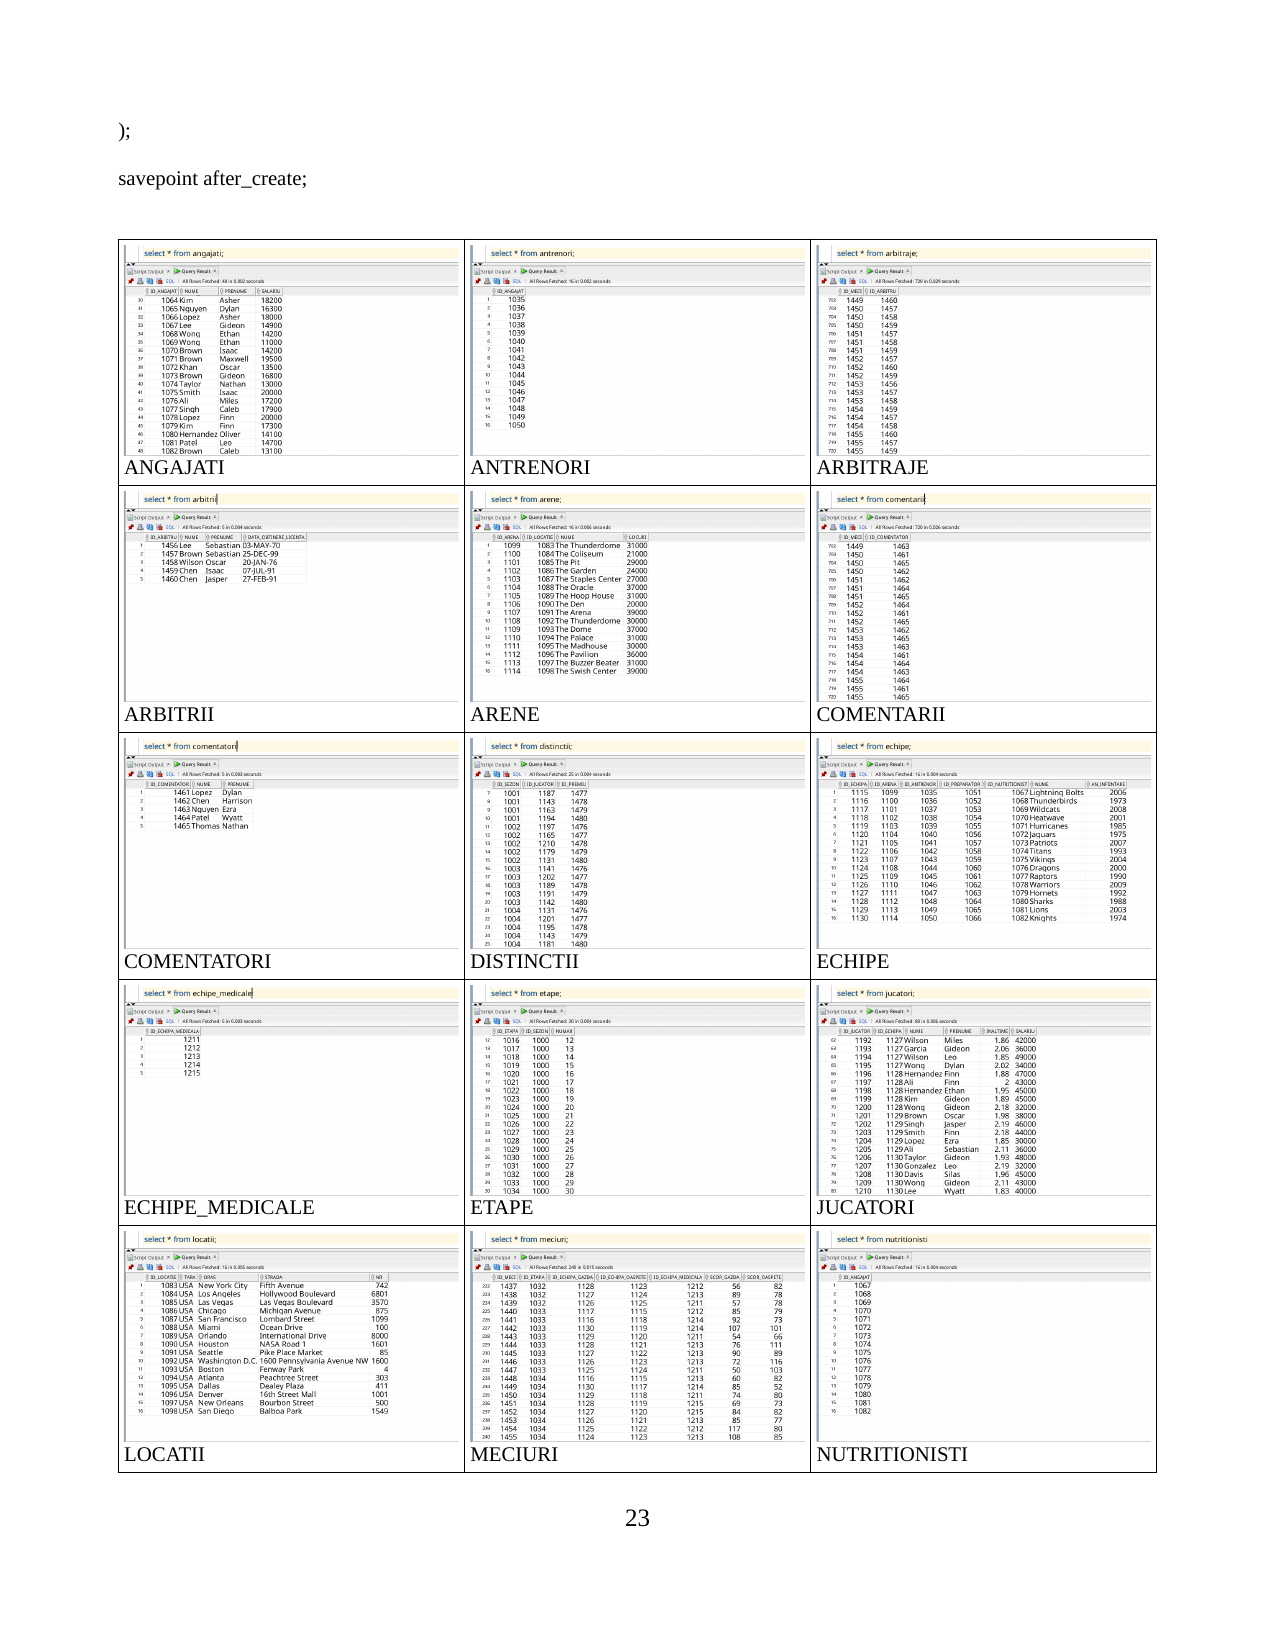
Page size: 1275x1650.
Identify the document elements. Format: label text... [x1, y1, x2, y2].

picture [470, 985, 805, 1196]
table_cell ETAPE [465, 980, 810, 1225]
table_cell LOCATII [119, 1226, 464, 1472]
table_cell NUTRITIONISTI [811, 1226, 1156, 1472]
picture [816, 1231, 1152, 1442]
picture [123, 491, 459, 702]
table_cell ECHIPE [811, 733, 1156, 978]
table_cell ARENE [465, 486, 810, 732]
table_cell JUCATORI [811, 980, 1156, 1225]
picture [816, 985, 1152, 1196]
picture [816, 491, 1152, 702]
table_header ANGAJATI [119, 240, 464, 485]
table_header ARBITRAJE [811, 240, 1156, 485]
table_cell DISTINCTII [465, 733, 810, 978]
table_header ANTRENORI [465, 240, 810, 485]
picture [470, 738, 805, 949]
table_cell COMENTATORI [119, 733, 464, 978]
text ); [118, 118, 1157, 142]
picture [470, 491, 805, 702]
table_cell ARBITRII [119, 486, 464, 732]
picture [123, 1231, 459, 1442]
table_cell ECHIPE_MEDICALE [119, 980, 464, 1225]
picture [470, 245, 805, 456]
picture [470, 1231, 805, 1442]
table_cell COMENTARII [811, 486, 1156, 732]
picture [816, 738, 1152, 949]
picture [816, 245, 1152, 456]
picture [123, 245, 459, 456]
text savepoint after_create; [118, 166, 1157, 190]
picture [123, 738, 459, 949]
table_cell MECIURI [465, 1226, 810, 1472]
picture [123, 985, 459, 1196]
